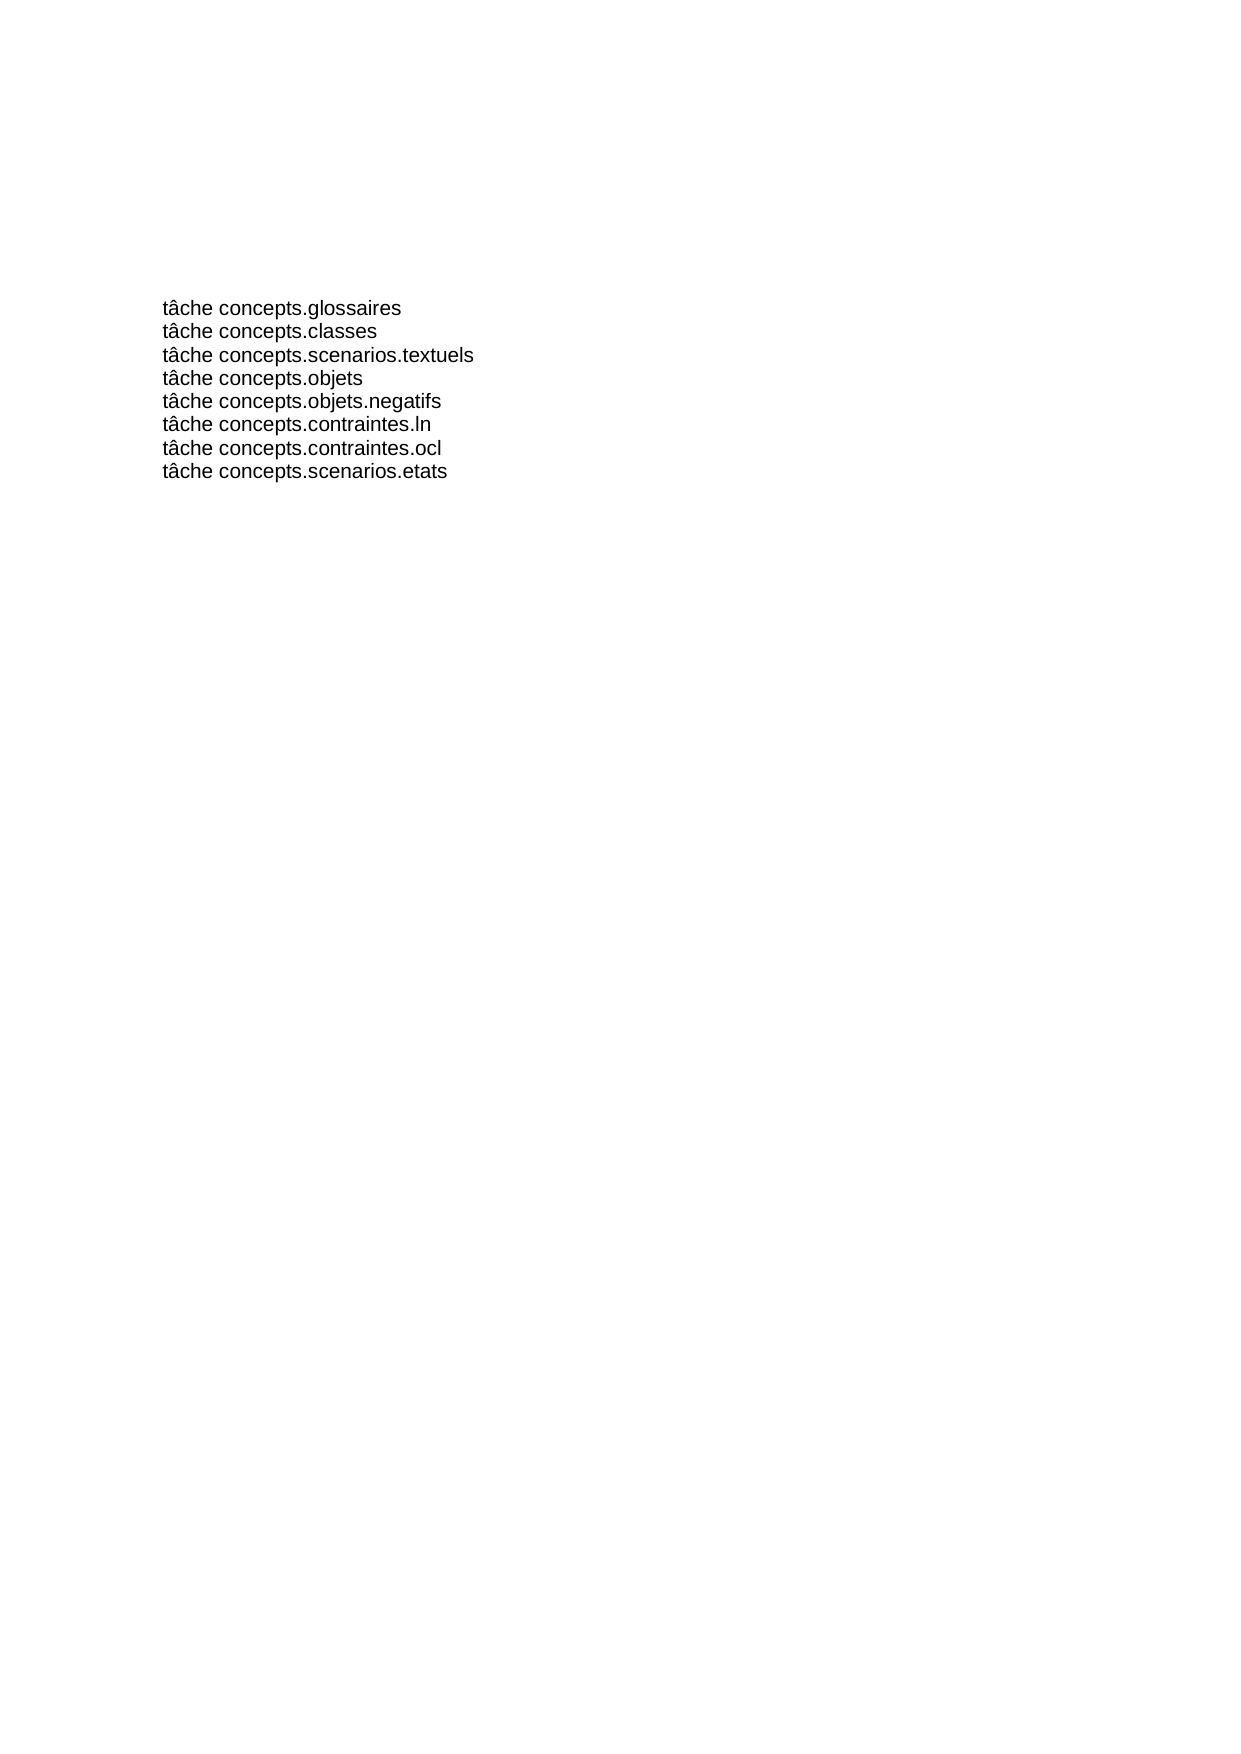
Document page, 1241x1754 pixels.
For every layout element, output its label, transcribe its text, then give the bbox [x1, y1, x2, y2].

text_box tâche concepts.glossaires tâche concepts.classes tâche concepts.scenarios.textuels tâche concepts.objets tâche concepts.objets.negatifs tâche concepts.contraintes.ln tâche concepts.contraintes.ocl tâche concepts.scenarios.etats [147, 289, 490, 514]
